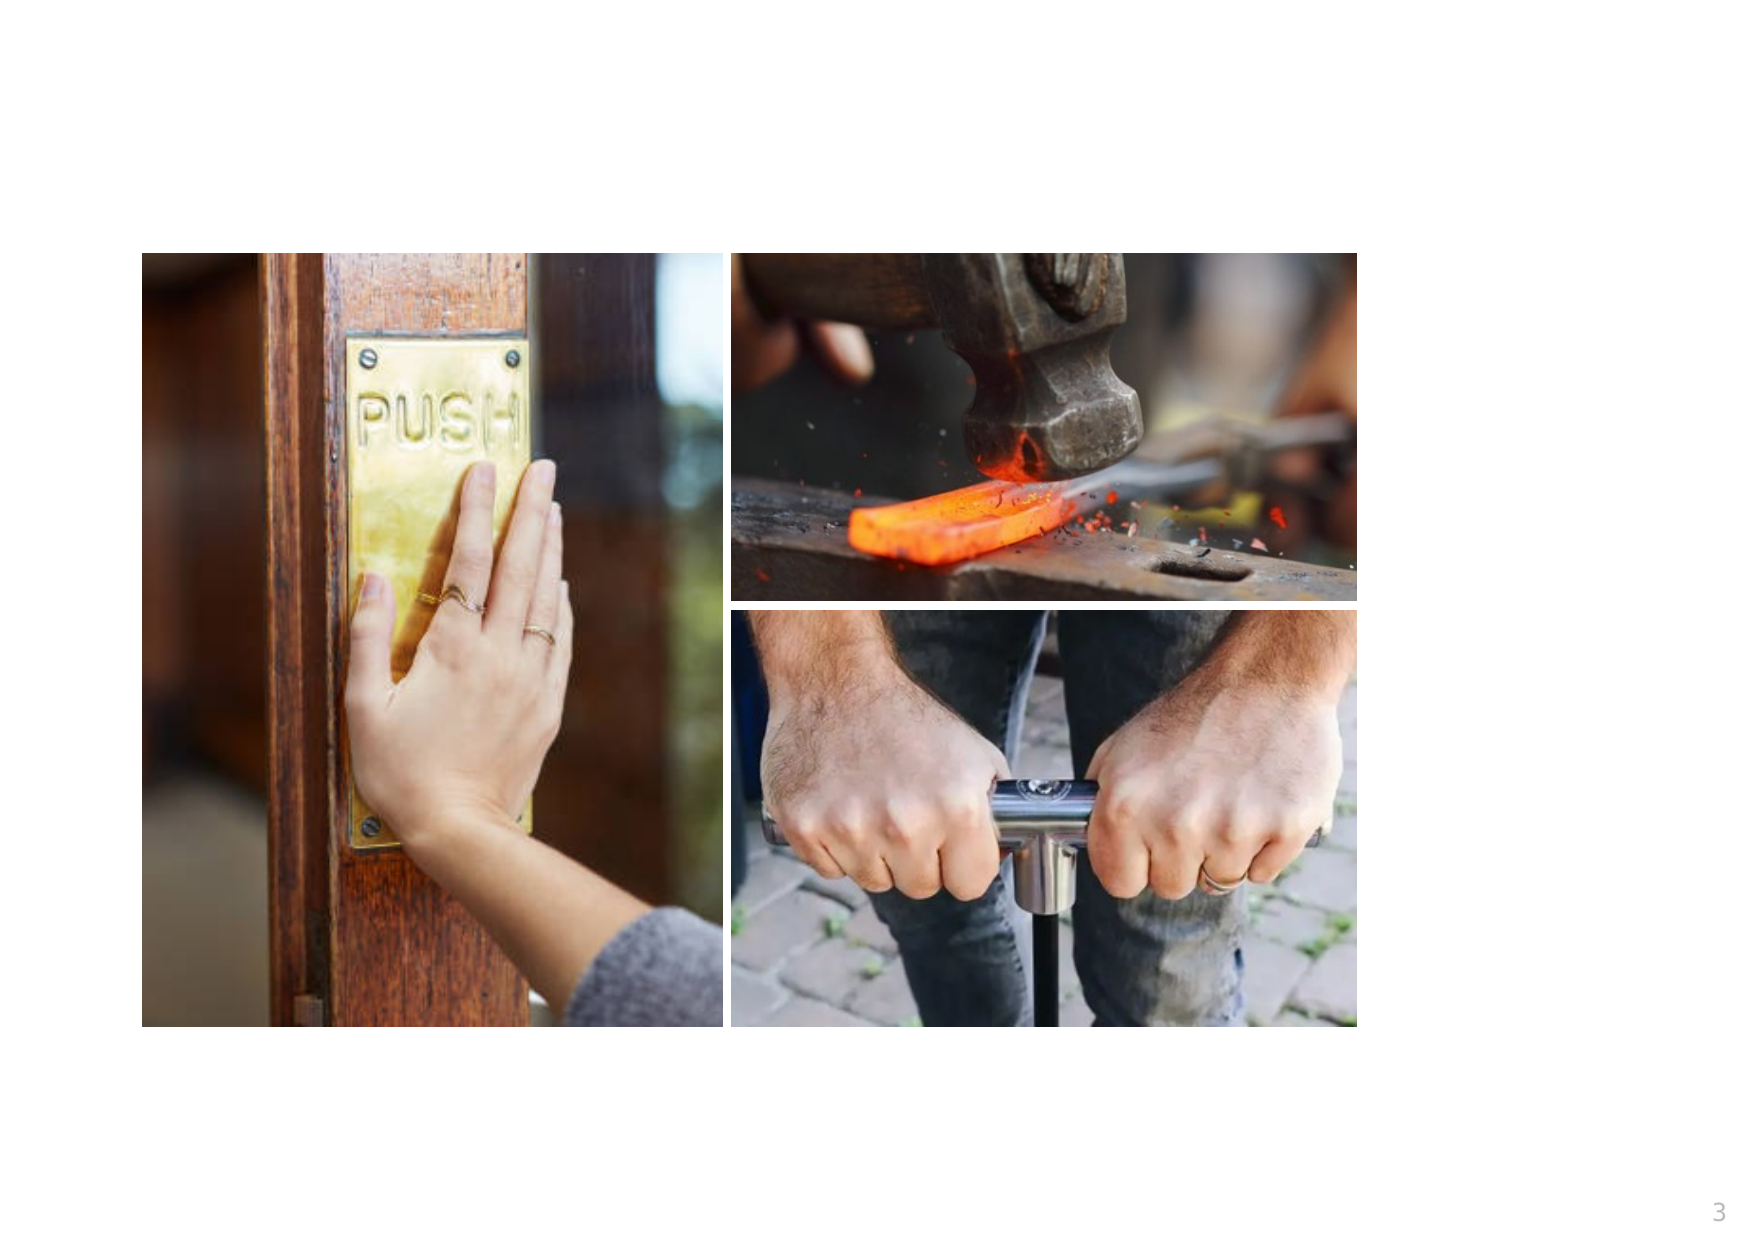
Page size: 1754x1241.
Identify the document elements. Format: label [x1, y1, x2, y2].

picture [142, 253, 723, 1027]
picture [731, 610, 1357, 1027]
picture [731, 253, 1357, 601]
